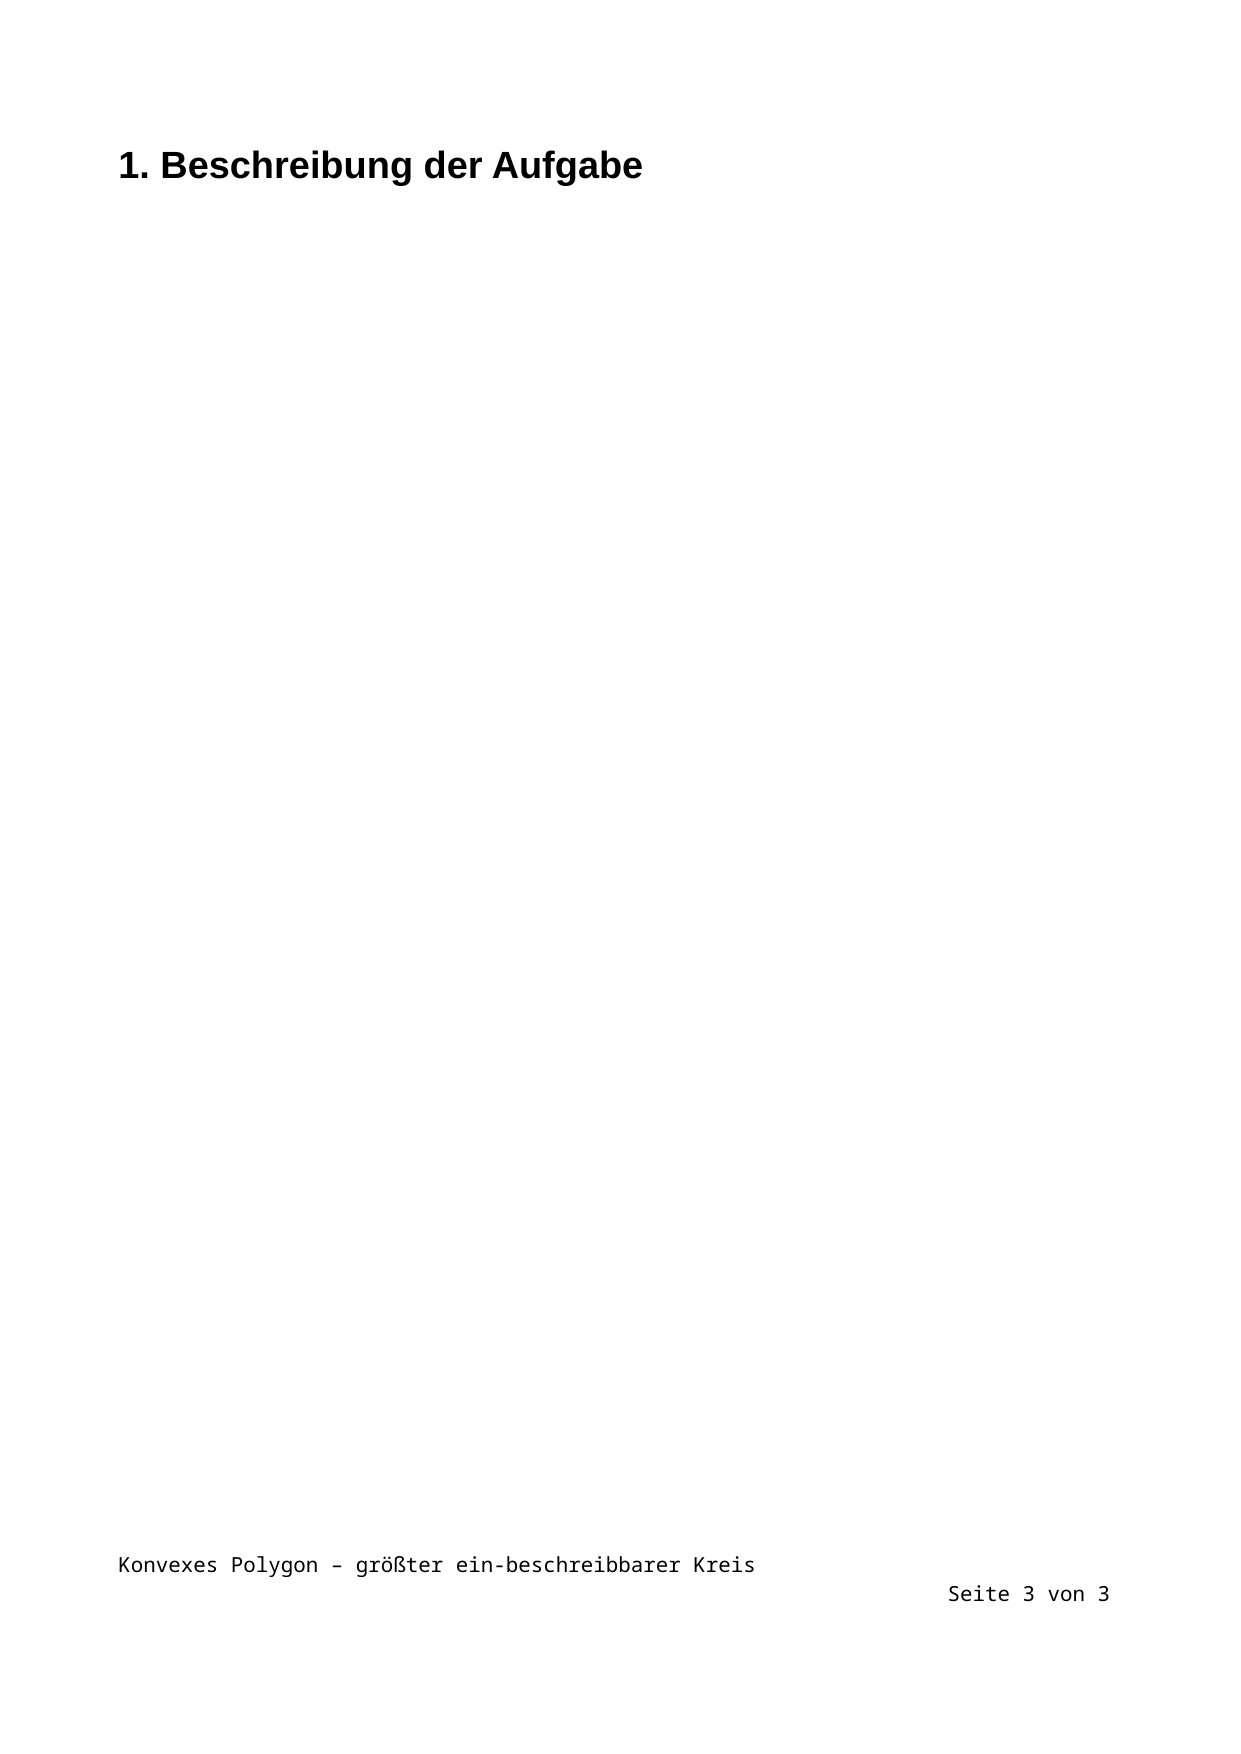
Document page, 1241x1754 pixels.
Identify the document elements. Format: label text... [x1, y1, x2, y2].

subtitle 1. Beschreibung der Aufgabe [118, 143, 1122, 187]
